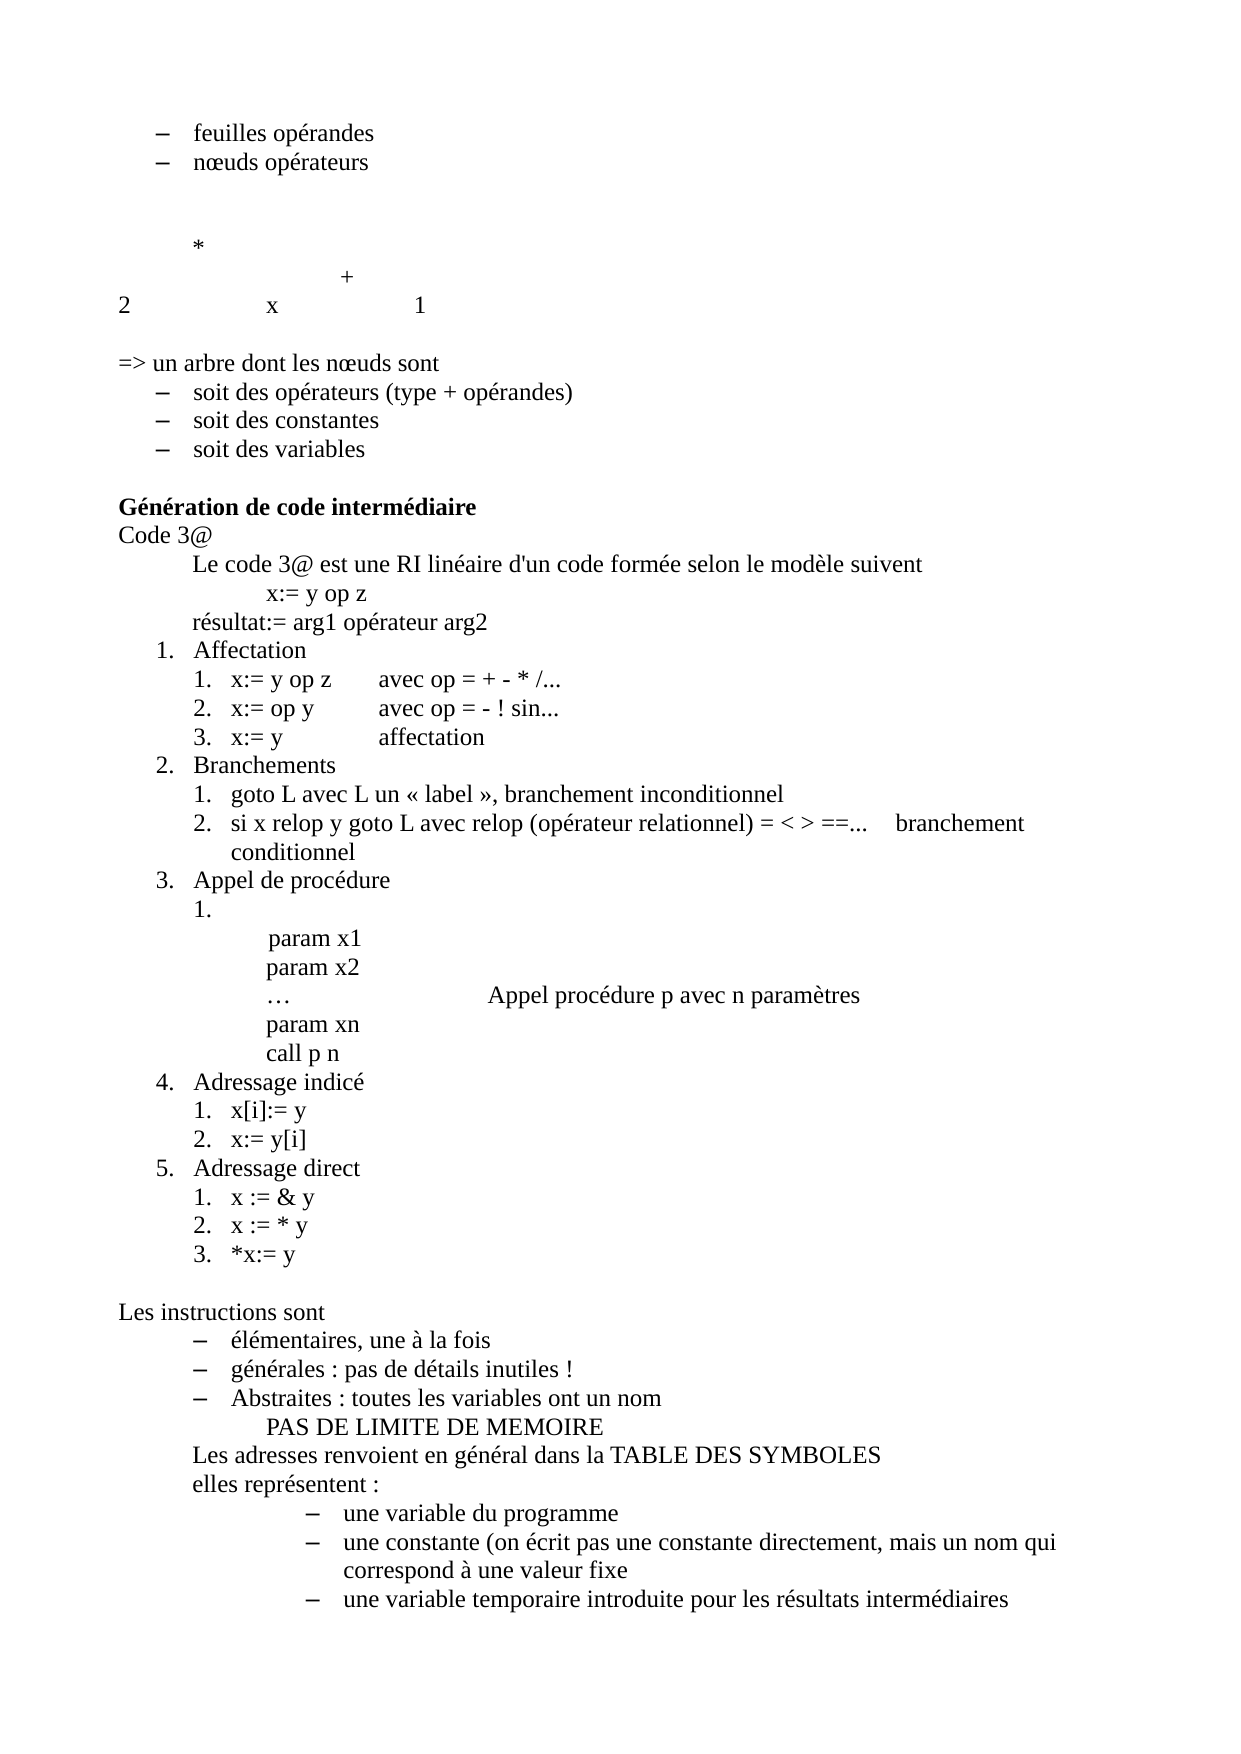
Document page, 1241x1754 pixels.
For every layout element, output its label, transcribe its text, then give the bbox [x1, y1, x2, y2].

text … Appel procédure p avec n paramètres [118, 981, 1122, 1009]
list si x relop y goto L avec relop (opérateur relationnel) = < > ==... branchement conditionnel [193, 808, 1122, 866]
list x:= op y avec op = - ! sin... [193, 693, 1122, 722]
text Les adresses renvoient en général dans la TABLE DES SYMBOLES [118, 1441, 1122, 1469]
list élémentaires, une à la fois [193, 1326, 1122, 1354]
text Code 3@ [118, 521, 1122, 549]
list Appel de procédure [156, 866, 1122, 894]
list feuilles opérandes [156, 118, 1122, 147]
list x := * y [193, 1211, 1122, 1239]
text * [118, 233, 1122, 262]
list Affectation [156, 636, 1122, 664]
list soit des constantes [156, 406, 1122, 434]
list Branchements [156, 751, 1122, 779]
list *x:= y [193, 1239, 1122, 1268]
list param x1 [231, 923, 1122, 952]
text x:= y op z [118, 578, 1122, 607]
text PAS DE LIMITE DE MEMOIRE [118, 1412, 1122, 1441]
text param x2 [118, 952, 1122, 981]
list générales : pas de détails inutiles ! [193, 1354, 1122, 1383]
list une variable temporaire introduite pour les résultats intermédiaires [306, 1584, 1122, 1613]
list x[i]:= y [193, 1096, 1122, 1124]
text Le code 3@ est une RI linéaire d'un code formée selon le modèle suivent [118, 549, 1122, 578]
list une variable du programme [306, 1498, 1122, 1527]
list soit des opérateurs (type + opérandes) [156, 377, 1122, 406]
list nœuds opérateurs [156, 147, 1122, 176]
text call p n [118, 1038, 1122, 1067]
text param xn [118, 1009, 1122, 1038]
text Les instructions sont [118, 1297, 1122, 1326]
text elles représentent : [118, 1469, 1122, 1498]
text + [118, 262, 1122, 291]
list soit des variables [156, 434, 1122, 463]
list x := & y [193, 1182, 1122, 1211]
list Adressage indicé [156, 1067, 1122, 1096]
text Génération de code intermédiaire [118, 492, 1122, 521]
list goto L avec L un « label », branchement inconditionnel [193, 779, 1122, 808]
list Abstraites : toutes les variables ont un nom [193, 1383, 1122, 1412]
list x:= y[i] [193, 1124, 1122, 1153]
list x:= y affectation [193, 722, 1122, 751]
list Adressage direct [156, 1153, 1122, 1182]
text => un arbre dont les nœuds sont [118, 348, 1122, 377]
text 2 x 1 [118, 291, 1122, 319]
list une constante (on écrit pas une constante directement, mais un nom qui correspond à une valeur fixe [306, 1527, 1122, 1584]
text résultat:= arg1 opérateur arg2 [118, 607, 1122, 636]
list x:= y op z avec op = + - * /... [193, 664, 1122, 693]
